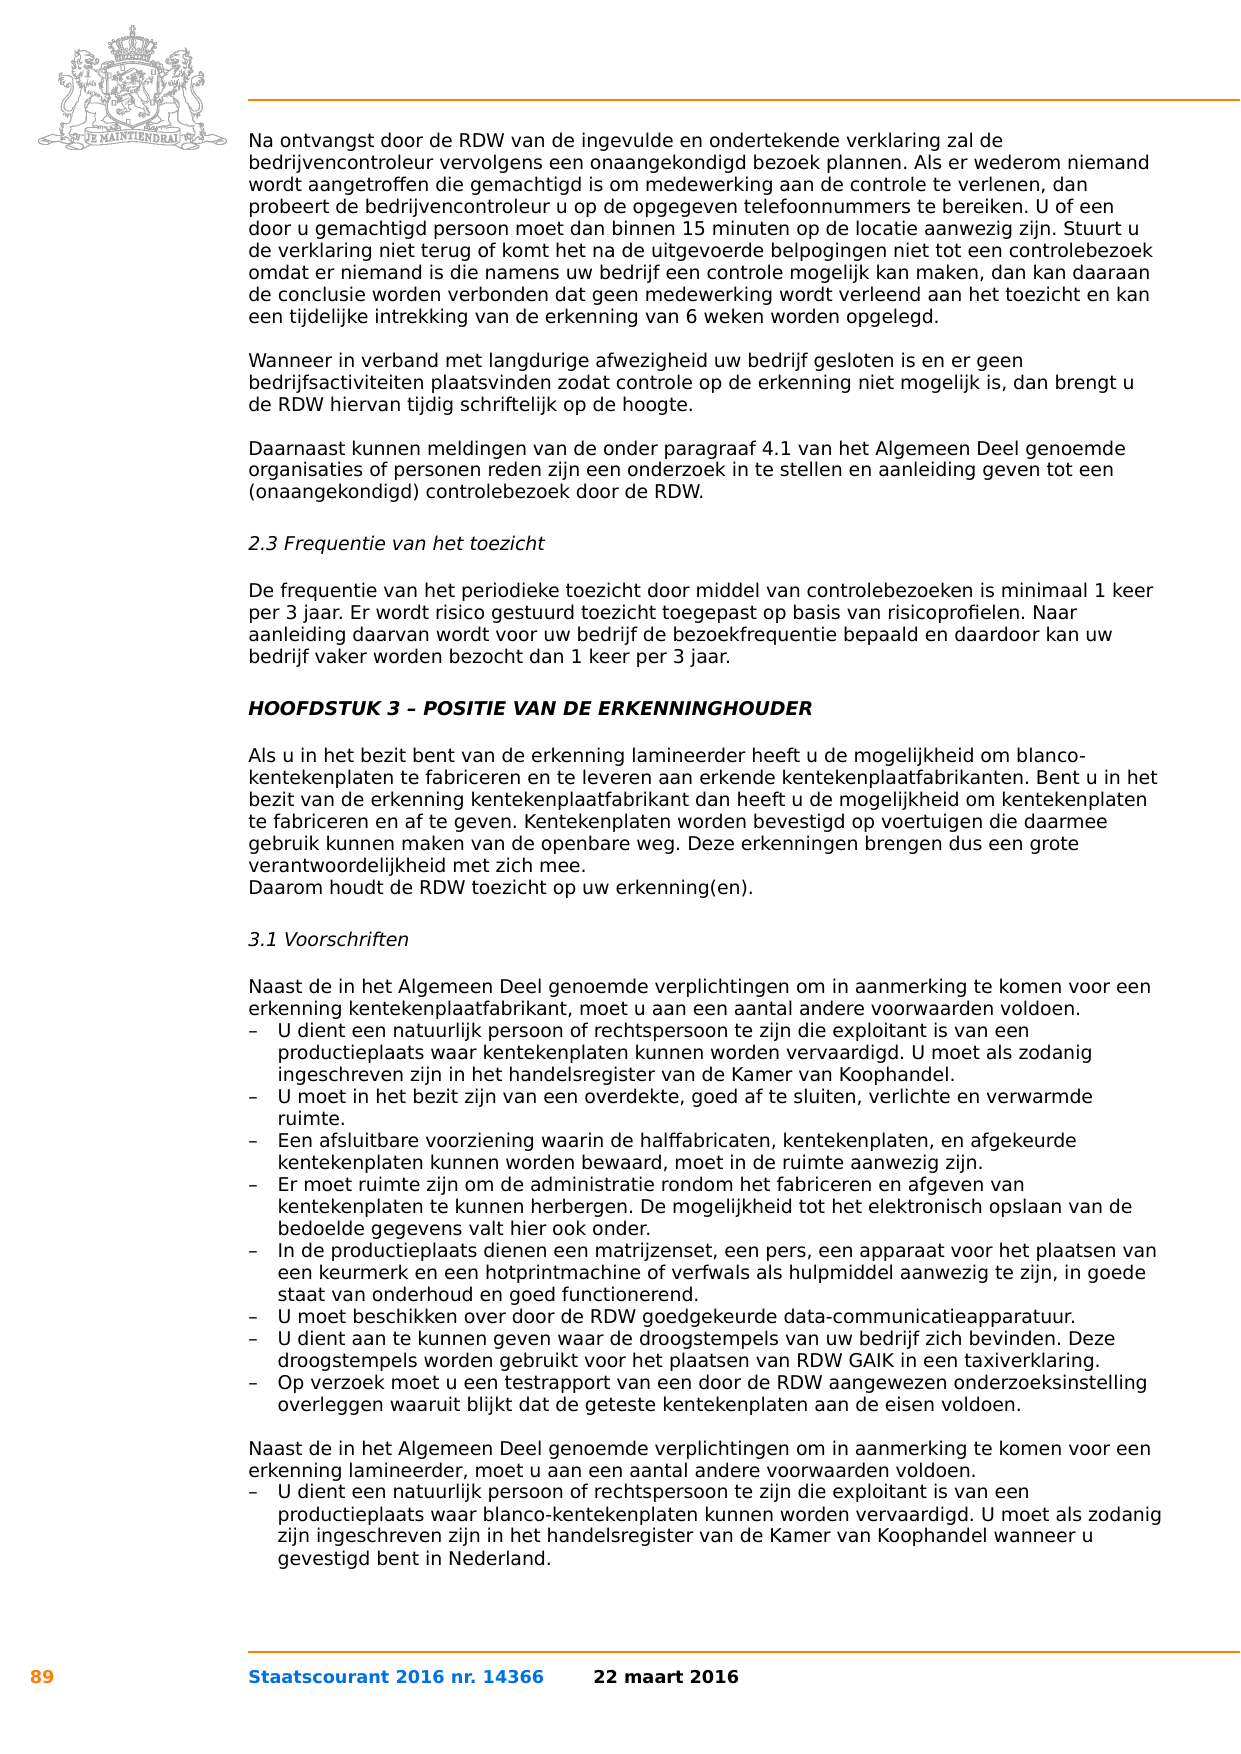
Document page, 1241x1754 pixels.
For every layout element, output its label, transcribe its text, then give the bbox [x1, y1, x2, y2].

text – Een afsluitbare voorziening waarin de halffabricaten, kentekenplaten, en afgekeurde kentekenplaten kunnen worden bewaard, moet in de ruimte aanwezig zijn. [248, 1130, 1163, 1174]
text Naast de in het Algemeen Deel genoemde verplichtingen om in aanmerking te komen voor een erkenning lamineerder, moet u aan een aantal andere voorwaarden voldoen. [248, 1437, 1163, 1481]
text Daarnaast kunnen meldingen van de onder paragraaf 4.1 van het Algemeen Deel genoemde organisaties of personen reden zijn een onderzoek in te stellen en aanleiding geven tot een (onaangekondigd) controlebezoek door de RDW. [248, 437, 1163, 503]
text – U dient aan te kunnen geven waar de droogstempels van uw bedrijf zich bevinden. Deze droogstempels worden gebruikt voor het plaatsen van RDW GAIK in een taxiverklaring. [248, 1328, 1163, 1372]
text – U dient een natuurlijk persoon of rechtspersoon te zijn die exploitant is van een productieplaats waar kentekenplaten kunnen worden vervaardigd. U moet als zodanig ingeschreven zijn in het handelsregister van de Kamer van Koophandel. [248, 1020, 1163, 1086]
text Wanneer in verband met langdurige afwezigheid uw bedrijf gesloten is en er geen bedrijfsactiviteiten plaatsvinden zodat controle op de erkenning niet mogelijk is, dan brengt u de RDW hiervan tijdig schriftelijk op de hoogte. [248, 349, 1163, 416]
subtitle HOOFDSTUK 3 – POSITIE VAN DE ERKENNINGHOUDER [248, 698, 1163, 720]
text De frequentie van het periodieke toezicht door middel van controlebezoeken is minimaal 1 keer per 3 jaar. Er wordt risico gestuurd toezicht toegepast op basis van risicoprofielen. Naar aanleiding daarvan wordt voor uw bedrijf de bezoekfrequentie bepaald en daardoor kan uw bedrijf vaker worden bezocht dan 1 keer per 3 jaar. [248, 580, 1163, 668]
text – Er moet ruimte zijn om de administratie rondom het fabriceren en afgeven van kentekenplaten te kunnen herbergen. De mogelijkheid tot het elektronisch opslaan van de bedoelde gegevens valt hier ook onder. [248, 1174, 1163, 1240]
picture [38, 25, 227, 150]
text Daarom houdt de RDW toezicht op uw erkenning(en). [248, 877, 1163, 899]
text – Op verzoek moet u een testrapport van een door de RDW aangewezen onderzoeksinstelling overleggen waaruit blijkt dat de geteste kentekenplaten aan de eisen voldoen. [248, 1372, 1163, 1416]
text Als u in het bezit bent van de erkenning lamineerder heeft u de mogelijkheid om blanco-kentekenplaten te fabriceren en te leveren aan erkende kentekenplaatfabrikanten. Bent u in het bezit van de erkenning kentekenplaatfabrikant dan heeft u de mogelijkheid om kentekenplaten te fabriceren en af te geven. Kentekenplaten worden bevestigd op voertuigen die daarmee gebruik kunnen maken van de openbare weg. Deze erkenningen brengen dus een grote verantwoordelijkheid met zich mee. [248, 745, 1163, 877]
text – U moet in het bezit zijn van een overdekte, goed af te sluiten, verlichte en verwarmde ruimte. [248, 1086, 1163, 1130]
text – U dient een natuurlijk persoon of rechtspersoon te zijn die exploitant is van een productieplaats waar blanco-kentekenplaten kunnen worden vervaardigd. U moet als zodanig zijn ingeschreven zijn in het handelsregister van de Kamer van Koophandel wanneer u gevestigd bent in Nederland. [248, 1481, 1163, 1569]
subtitle 3.1 Voorschriften [248, 929, 1163, 951]
subtitle 2.3 Frequentie van het toezicht [248, 533, 1163, 555]
text Na ontvangst door de RDW van de ingevulde en ondertekende verklaring zal de bedrijvencontroleur vervolgens een onaangekondigd bezoek plannen. Als er wederom niemand wordt aangetroffen die gemachtigd is om medewerking aan de controle te verlenen, dan probeert de bedrijvencontroleur u op de opgegeven telefoonnummers te bereiken. U of een door u gemachtigd persoon moet dan binnen 15 minuten op de locatie aanwezig zijn. Stuurt u de verklaring niet terug of komt het na de uitgevoerde belpogingen niet tot een controlebezoek omdat er niemand is die namens uw bedrijf een controle mogelijk kan maken, dan kan daaraan de conclusie worden verbonden dat geen medewerking wordt verleend aan het toezicht en kan een tijdelijke intrekking van de erkenning van 6 weken worden opgelegd. [248, 130, 1163, 328]
text – In de productieplaats dienen een matrijzenset, een pers, een apparaat voor het plaatsen van een keurmerk en een hotprintmachine of verfwals als hulpmiddel aanwezig te zijn, in goede staat van onderhoud en goed functionerend. [248, 1240, 1163, 1306]
text Naast de in het Algemeen Deel genoemde verplichtingen om in aanmerking te komen voor een erkenning kentekenplaatfabrikant, moet u aan een aantal andere voorwaarden voldoen. [248, 976, 1163, 1020]
text – U moet beschikken over door de RDW goedgekeurde data-communicatieapparatuur. [248, 1306, 1163, 1328]
